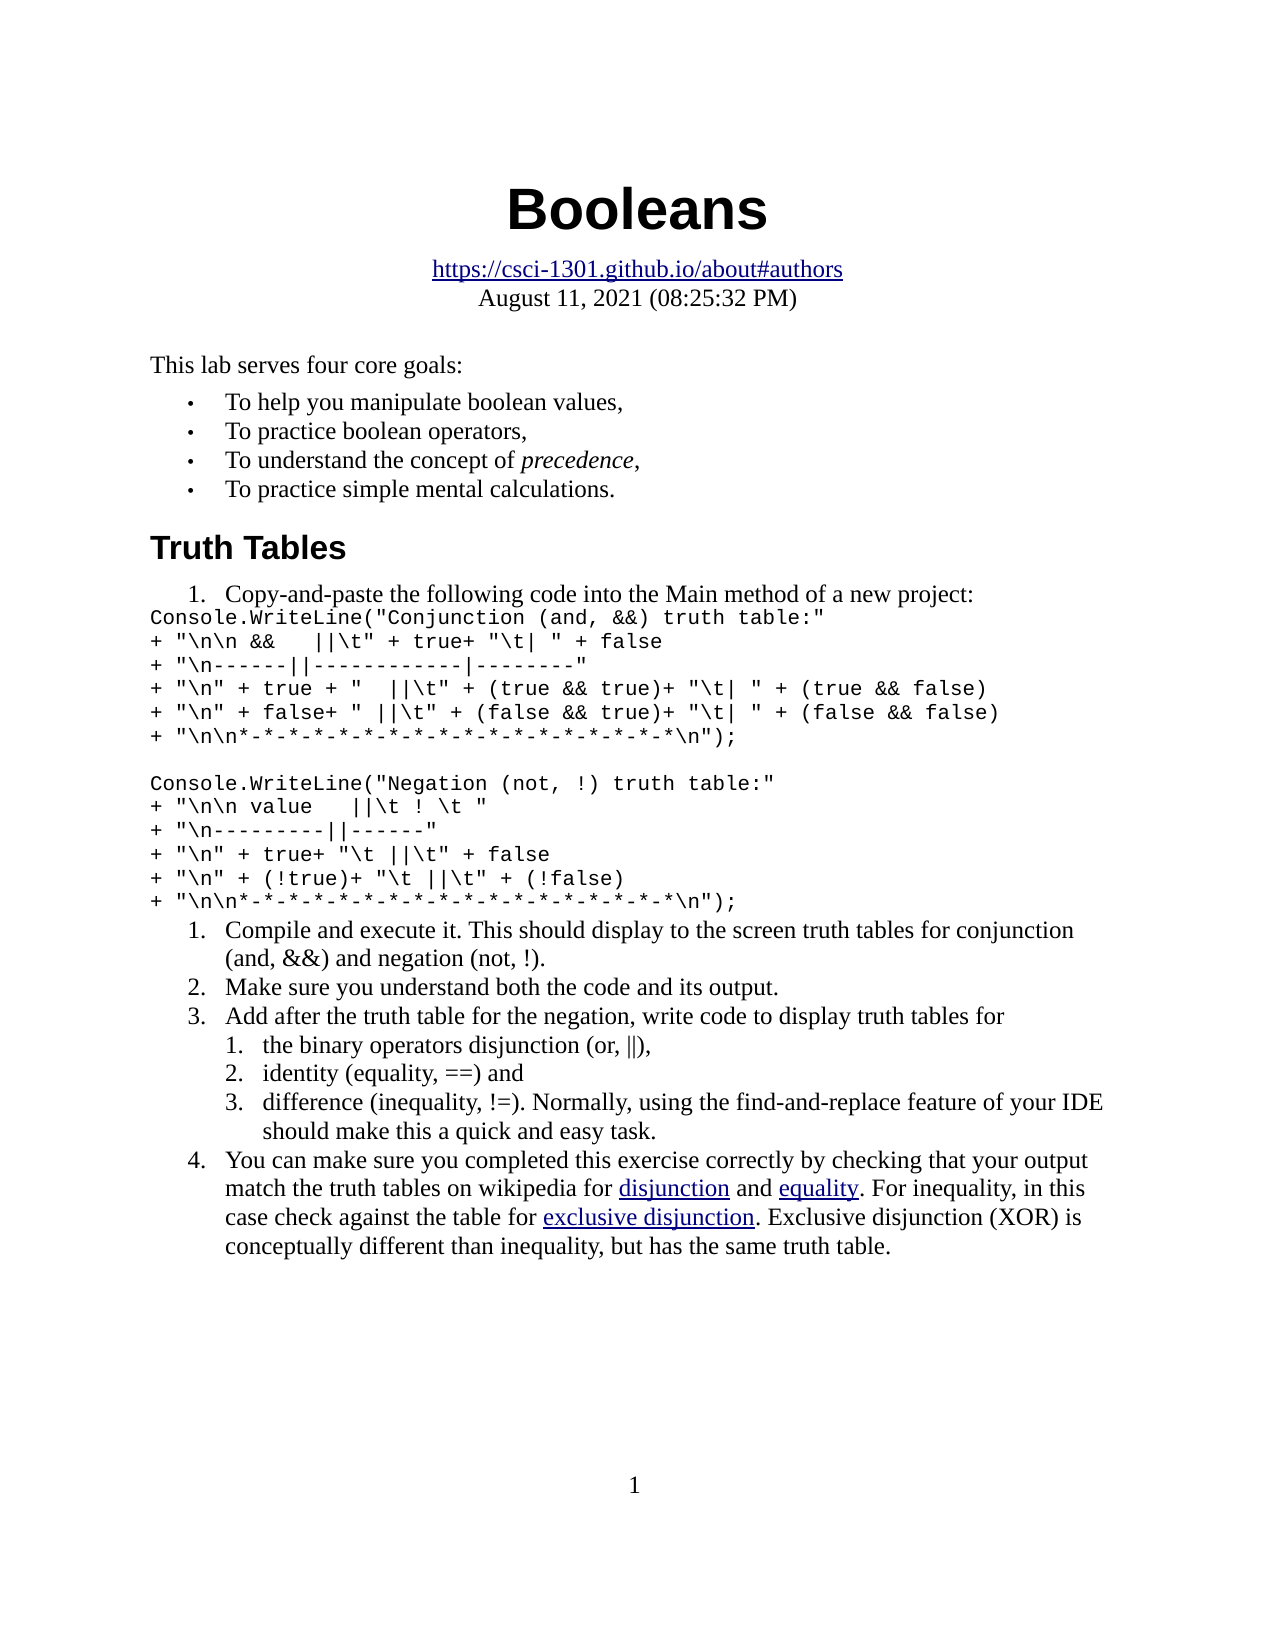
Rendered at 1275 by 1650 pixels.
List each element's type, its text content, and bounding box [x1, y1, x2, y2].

list To help you manipulate boolean values, [187, 387, 1125, 416]
list Make sure you understand both the code and its output. [187, 972, 1125, 1001]
text https://csci-1301.github.io/about#authors [150, 254, 1125, 283]
text + "\n\n*-*-*-*-*-*-*-*-*-*-*-*-*-*-*-*-*-*\n"); [150, 891, 1125, 915]
list To practice boolean operators, [187, 416, 1125, 445]
text Console.WriteLine("Negation (not, !) truth table:" [150, 773, 1125, 797]
text + "\n---------||------" [150, 820, 1125, 844]
title Booleans [150, 175, 1125, 242]
list identity (equality, ==) and [225, 1058, 1125, 1087]
text + "\n\n && ||\t" + true+ "\t| " + false [150, 631, 1125, 655]
text + "\n" + true + " ||\t" + (true && true)+ "\t| " + (true && false) [150, 678, 1125, 702]
text + "\n------||------------|--------" [150, 655, 1125, 678]
list You can make sure you completed this exercise correctly by checking that your output match the truth tables on wikipedia for disjunction and equality. For inequality, in this case check against the table for exclusive disjunction. Exclusive disjunction (XOR) is conceptually different than inequality, but has the same truth table. [187, 1145, 1125, 1260]
text Console.WriteLine("Conjunction (and, &&) truth table:" [150, 607, 1125, 631]
list To practice simple mental calculations. [187, 474, 1125, 502]
list To understand the concept of precedence, [187, 445, 1125, 474]
text + "\n\n*-*-*-*-*-*-*-*-*-*-*-*-*-*-*-*-*-*\n"); [150, 726, 1125, 749]
text + "\n\n value ||\t ! \t " [150, 797, 1125, 820]
subtitle Truth Tables [150, 527, 1125, 566]
text This lab serves four core goals: [150, 350, 1125, 378]
list Compile and execute it. This should display to the screen truth tables for conjunction (and, &&) and negation (not, !). [187, 915, 1125, 972]
list difference (inequality, !=). Normally, using the find-and-replace feature of your IDE should make this a quick and easy task. [225, 1087, 1125, 1145]
text + "\n" + (!true)+ "\t ||\t" + (!false) [150, 867, 1125, 891]
text August 11, 2021 (08:25:32 PM) [150, 283, 1125, 312]
text + "\n" + false+ " ||\t" + (false && true)+ "\t| " + (false && false) [150, 702, 1125, 726]
text + "\n" + true+ "\t ||\t" + false [150, 844, 1125, 867]
list the binary operators disjunction (or, ||), [225, 1030, 1125, 1058]
list Add after the truth table for the negation, write code to display truth tables for [187, 1001, 1125, 1030]
list Copy-and-paste the following code into the Main method of a new project: [187, 579, 1125, 607]
